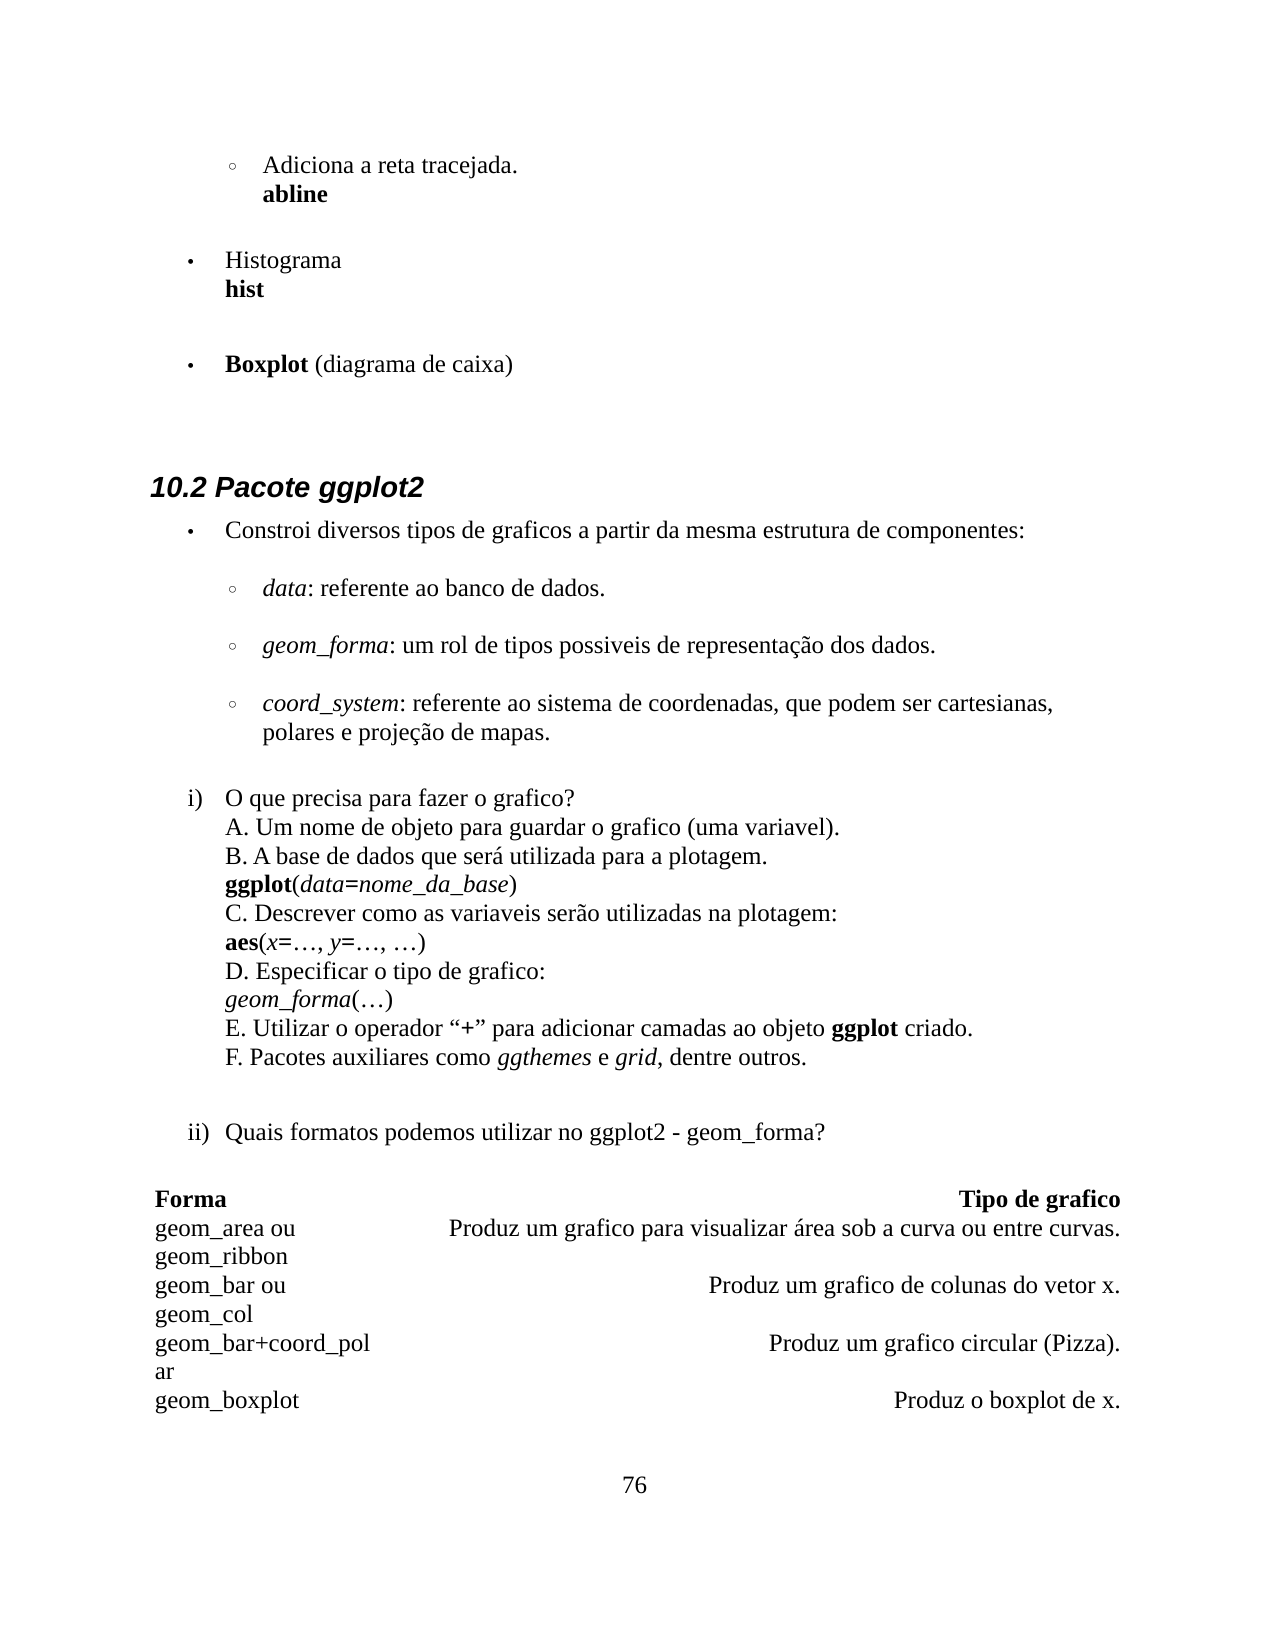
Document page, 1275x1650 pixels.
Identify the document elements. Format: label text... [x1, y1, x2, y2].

table_header Tipo de grafico [382, 1184, 1125, 1213]
table_cell geom_bar ou geom_col [150, 1270, 382, 1328]
list Boxplot (diagrama de caixa) [187, 349, 1125, 407]
table_cell Produz um grafico de colunas do vetor x. [382, 1270, 1125, 1328]
list Constroi diversos tipos de graficos a partir da mesma estrutura de componentes: [187, 516, 1125, 573]
list geom_forma: um rol de tipos possiveis de representação dos dados. [225, 631, 1125, 688]
list O que precisa para fazer o grafico? A. Um nome de objeto para guardar o grafico (uma variavel). B. A base de dados que será utilizada para a plotagem. ggplot(data=nome_da_base) C. Descrever como as variaveis serão utilizadas na plotagem: aes(x=…, y=…, …) D. Especificar o tipo de grafico: geom_forma(…) E. Utilizar o operador “+” para adicionar camadas ao objeto ggplot criado. F. Pacotes auxiliares como ggthemes e grid, dentre outros. [187, 783, 1125, 1099]
list Histograma hist [187, 245, 1125, 331]
subtitle 10.2 Pacote ggplot2 [150, 469, 1125, 503]
list Quais formatos podemos utilizar no ggplot2 - geom_forma? [187, 1117, 1125, 1175]
table_cell geom_boxplot [150, 1385, 382, 1414]
list Adiciona a reta tracejada. abline [225, 150, 1125, 236]
list data: referente ao banco de dados. [225, 573, 1125, 631]
table_header Forma [150, 1184, 382, 1213]
table_cell Produz um grafico para visualizar área sob a curva ou entre curvas. [382, 1213, 1125, 1270]
table_cell Produz um grafico circular (Pizza). [382, 1328, 1125, 1385]
table_cell geom_bar+coord_polar [150, 1328, 382, 1385]
table_cell Produz o boxplot de x. [382, 1385, 1125, 1414]
list coord_system: referente ao sistema de coordenadas, que podem ser cartesianas, polares e projeção de mapas. [225, 688, 1125, 774]
table_cell geom_area ou geom_ribbon [150, 1213, 382, 1270]
